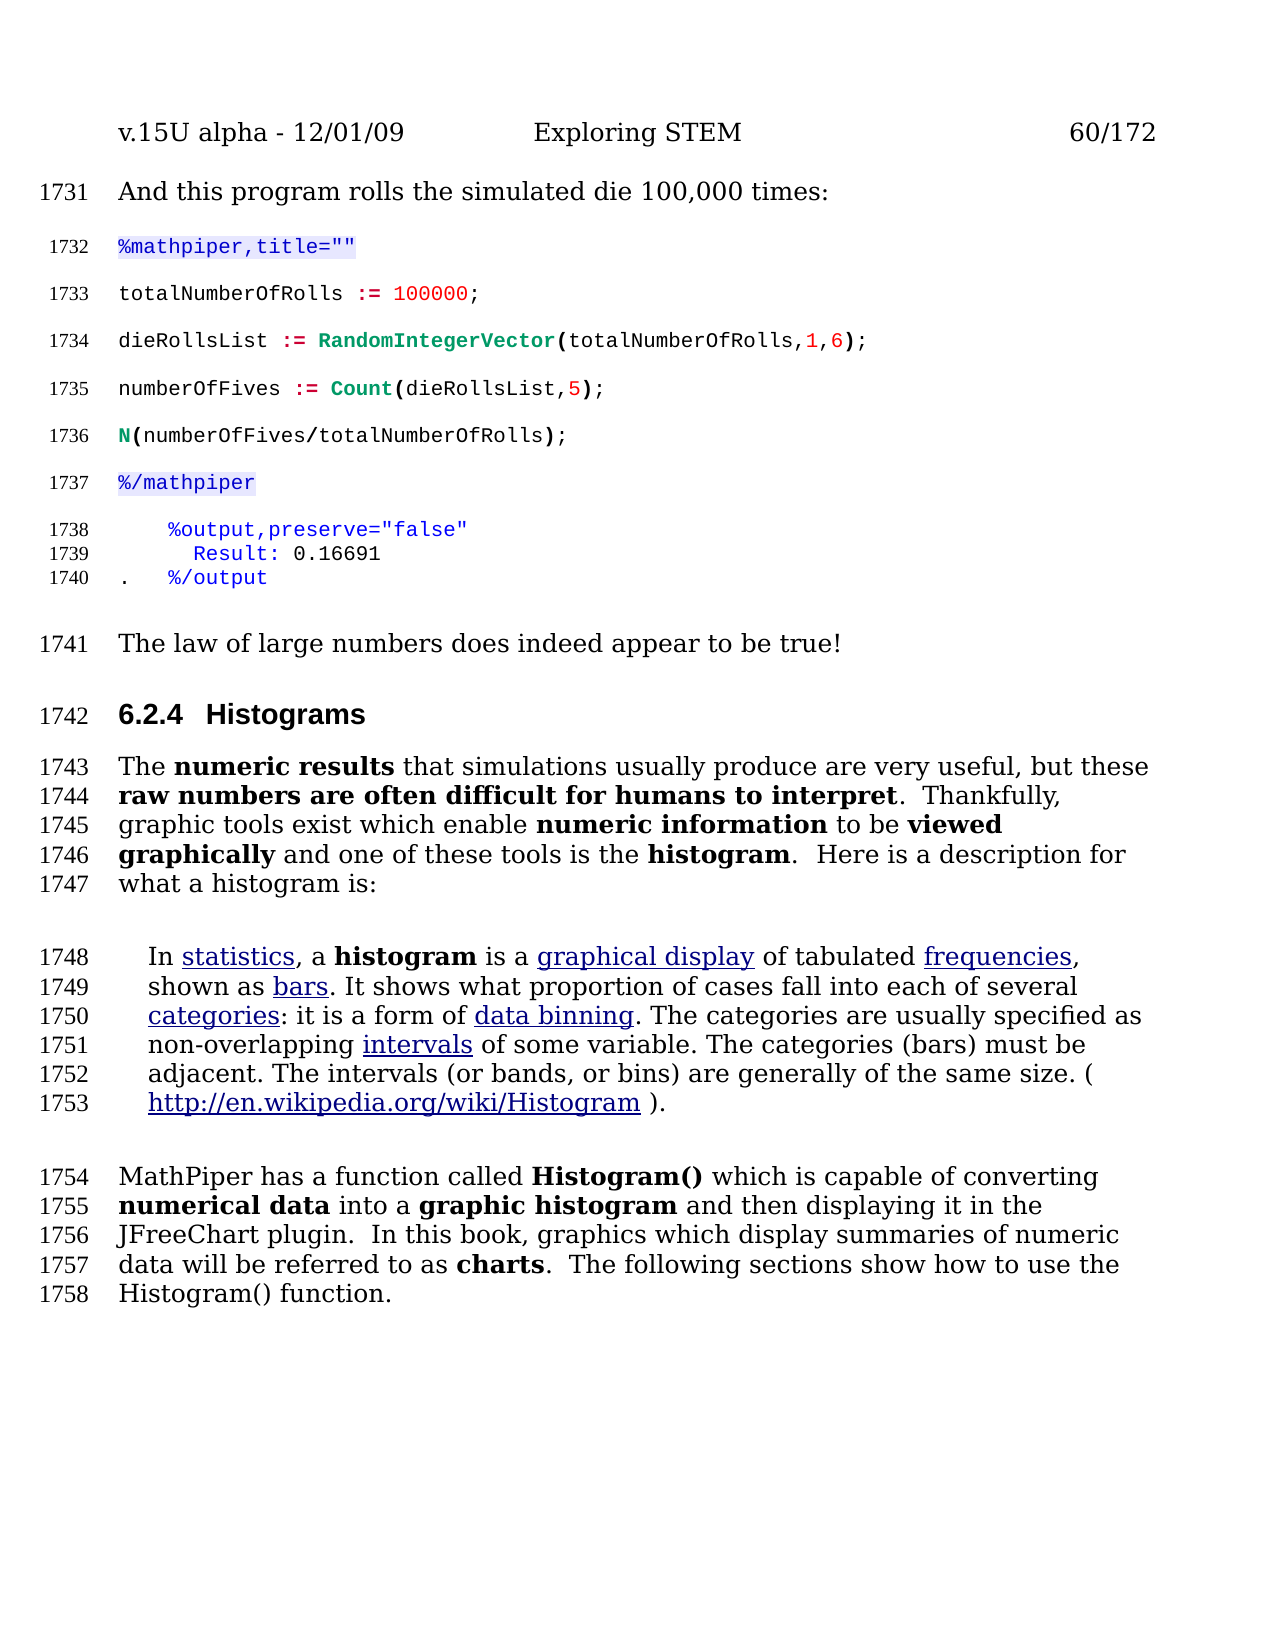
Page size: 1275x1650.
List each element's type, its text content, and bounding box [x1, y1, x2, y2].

text %/mathpiper [118, 472, 1157, 496]
text . %/output [118, 567, 1157, 590]
text In statistics, a histogram is a graphical display of tabulated frequencies, shown as bars. It shows what proportion of cases fall into each of several categories: it is a form of data binning. The categories are usually specified as non-overlapping intervals of some variable. The categories (bars) must be adjacent. The intervals (or bands, or bins) are generally of the same size. ( http://en.wikipedia.org/wiki/Histogram ). [148, 942, 1157, 1117]
text N(numberOfFives/totalNumberOfRolls); [118, 425, 1157, 448]
text The numeric results that simulations usually produce are very useful, but these raw numbers are often difficult for humans to interpret. Thankfully, graphic tools exist which enable numeric information to be viewed graphically and one of these tools is the histogram. Here is a description for what a histogram is: [118, 751, 1157, 898]
text numberOfFives := Count(dieRollsList,5); [118, 377, 1157, 401]
text The law of large numbers does indeed appear to be true! [118, 629, 1157, 658]
subtitle Histograms [118, 697, 1157, 731]
text And this program rolls the simulated die 100,000 times: [118, 177, 1157, 206]
text Result: 0.16691 [118, 543, 1157, 567]
text %mathpiper,title="" [118, 236, 1157, 259]
text dieRollsList := RandomIntegerVector(totalNumberOfRolls,1,6); [118, 330, 1157, 354]
text MathPiper has a function called Histogram() which is capable of converting numerical data into a graphic histogram and then displaying it in the JFreeChart plugin. In this book, graphics which display summaries of numeric data will be referred to as charts. The following sections show how to use the Histogram() function. [118, 1162, 1157, 1308]
text totalNumberOfRolls := 100000; [118, 283, 1157, 307]
text %output,preserve="false" [118, 519, 1157, 543]
